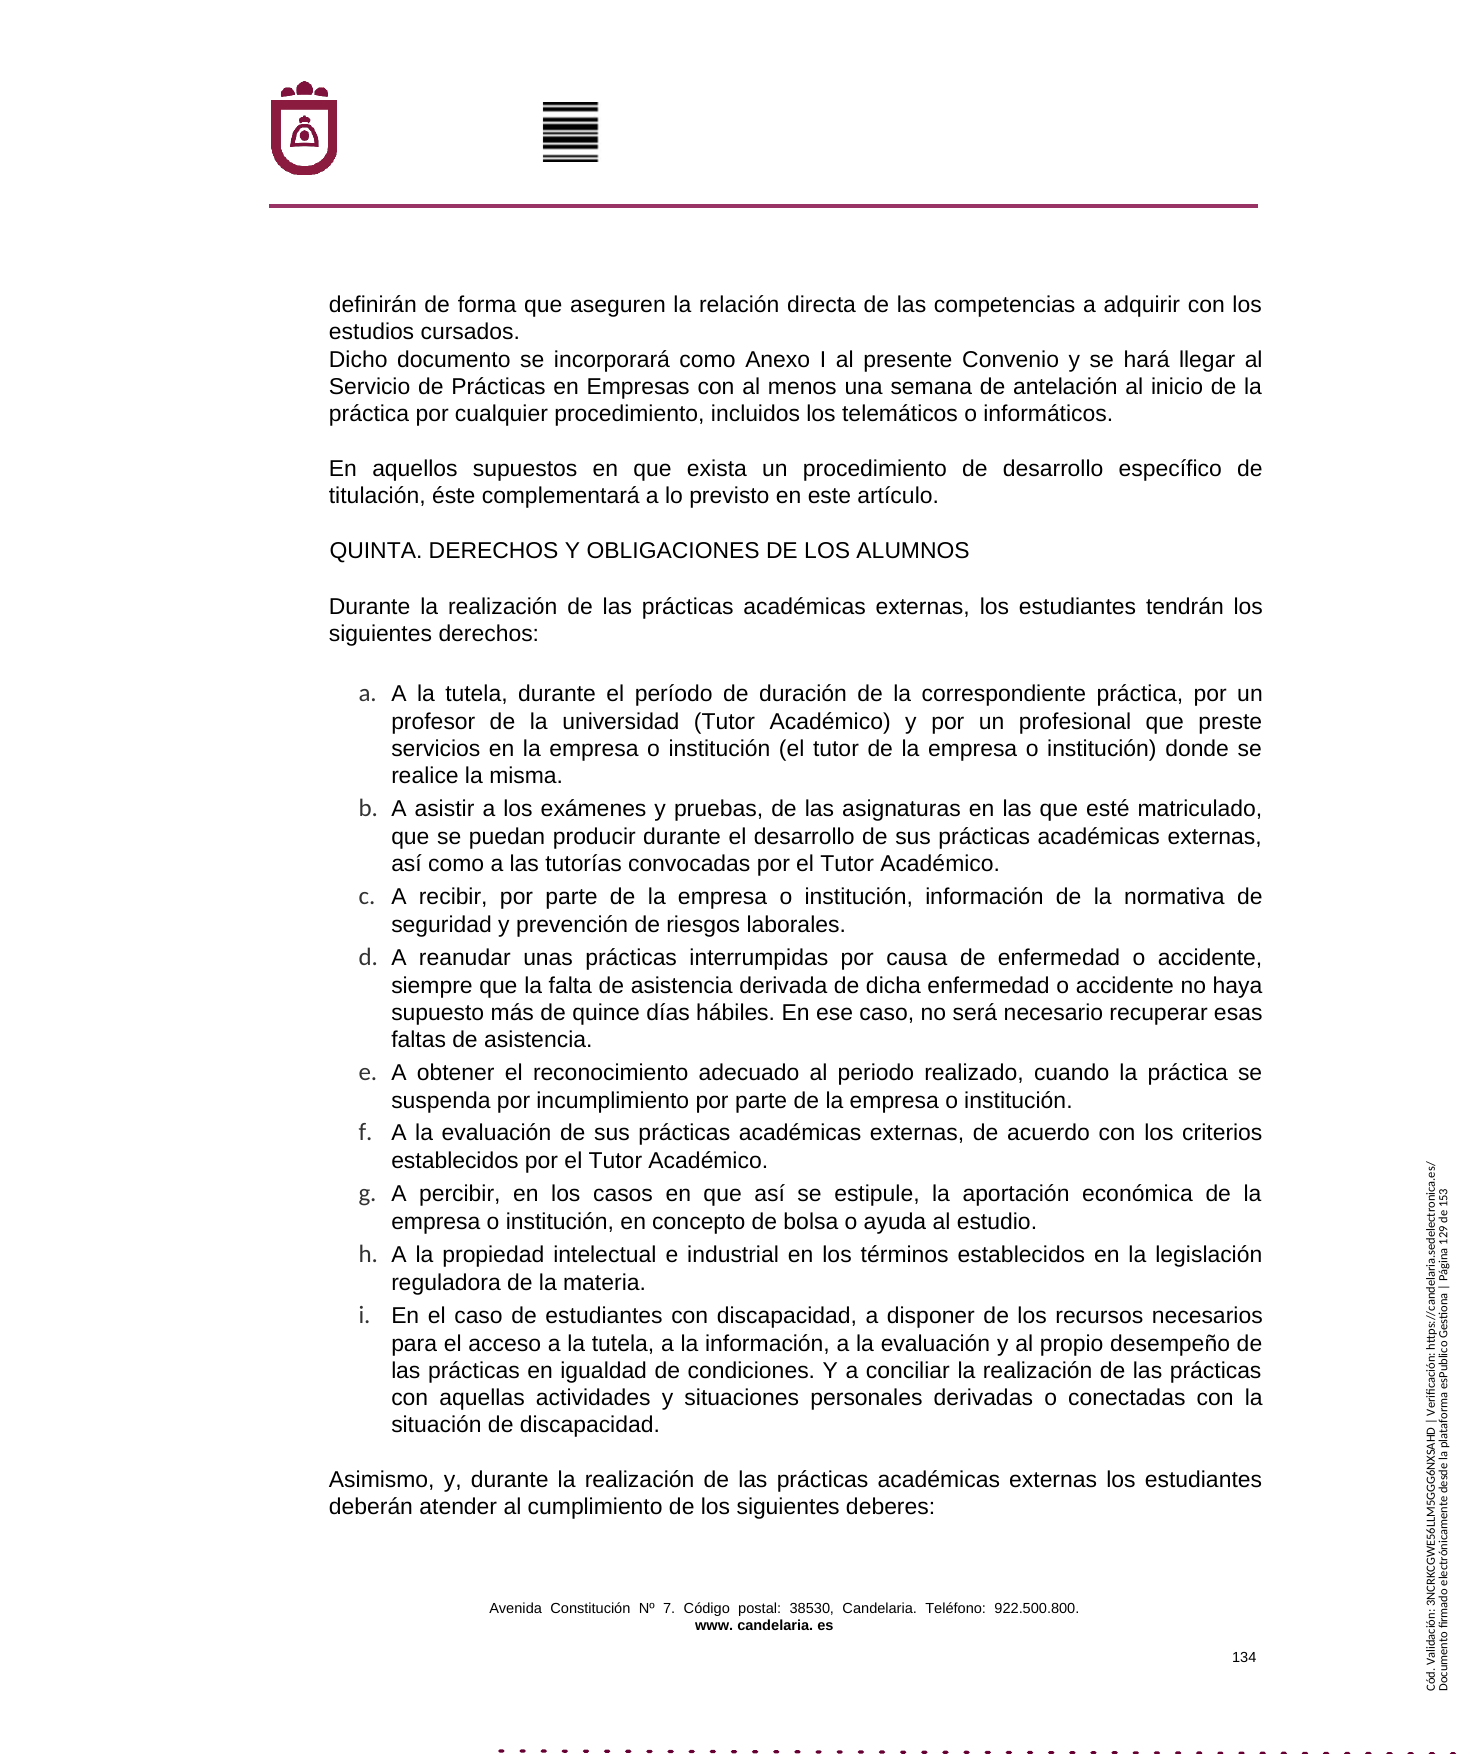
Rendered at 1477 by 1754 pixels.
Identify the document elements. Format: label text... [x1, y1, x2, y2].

list A la evaluación de sus prácticas académicas externas, de acuerdo con los criterios establecidos por el Tutor Académico. [358, 1116, 1263, 1174]
text En aquellos supuestos en que exista un procedimiento de desarrollo específico de titulación, éste complementará a lo previsto en este artículo. [329, 455, 1263, 508]
text Durante la realización de las prácticas académicas externas, los estudiantes tendrán los siguientes derechos: [329, 593, 1263, 646]
text definirán de forma que aseguren la relación directa de las competencias a adquirir con los estudios cursados. [329, 291, 1263, 345]
text Dicho documento se incorporará como Anexo I al presente Convenio y se hará llegar al Servicio de Prácticas en Empresas con al menos una semana de antelación al inicio de la práctica por cualquier procedimiento, incluidos los telemáticos o informáticos. [329, 346, 1263, 426]
list En el caso de estudiantes con discapacidad, a disponer de los recursos necesarios para el acceso a la tutela, a la información, a la evaluación y al propio desempeño de las prácticas en igualdad de condiciones. Y a conciliar la realización de las prácticas con aquellas actividades y situaciones personales derivadas o conectadas con la situación de discapacidad. [358, 1299, 1263, 1437]
list A asistir a los exámenes y pruebas, de las asignaturas en las que esté matriculado, que se puedan producir durante el desarrollo de sus prácticas académicas externas, así como a las tutorías convocadas por el Tutor Académico. [358, 792, 1263, 876]
text QUINTA. DERECHOS Y OBLIGACIONES DE LOS ALUMNOS [329, 537, 1263, 564]
list A percibir, en los casos en que así se estipule, la aportación económica de la empresa o institución, en concepto de bolsa o ayuda al estudio. [358, 1177, 1263, 1235]
list A recibir, por parte de la empresa o institución, información de la normativa de seguridad y prevención de riesgos laborales. [358, 880, 1263, 937]
text Asimismo, y, durante la realización de las prácticas académicas externas los estudiantes deberán atender al cumplimiento de los siguientes deberes: [329, 1466, 1263, 1519]
list A la propiedad intelectual e industrial en los términos establecidos en la legislación reguladora de la materia. [358, 1238, 1263, 1296]
list A reanudar unas prácticas interrumpidas por causa de enfermedad o accidente, siempre que la falta de asistencia derivada de dicha enfermedad o accidente no haya supuesto más de quince días hábiles. En ese caso, no será necesario recuperar esas faltas de asistencia. [358, 941, 1263, 1052]
list A obtener el reconocimiento adecuado al periodo realizado, cuando la práctica se suspenda por incumplimiento por parte de la empresa o institución. [358, 1056, 1263, 1113]
list A la tutela, durante el período de duración de la correspondiente práctica, por un profesor de la universidad (Tutor Académico) y por un profesional que preste servicios en la empresa o institución (el tutor de la empresa o institución) donde se realice la misma. [358, 677, 1263, 788]
